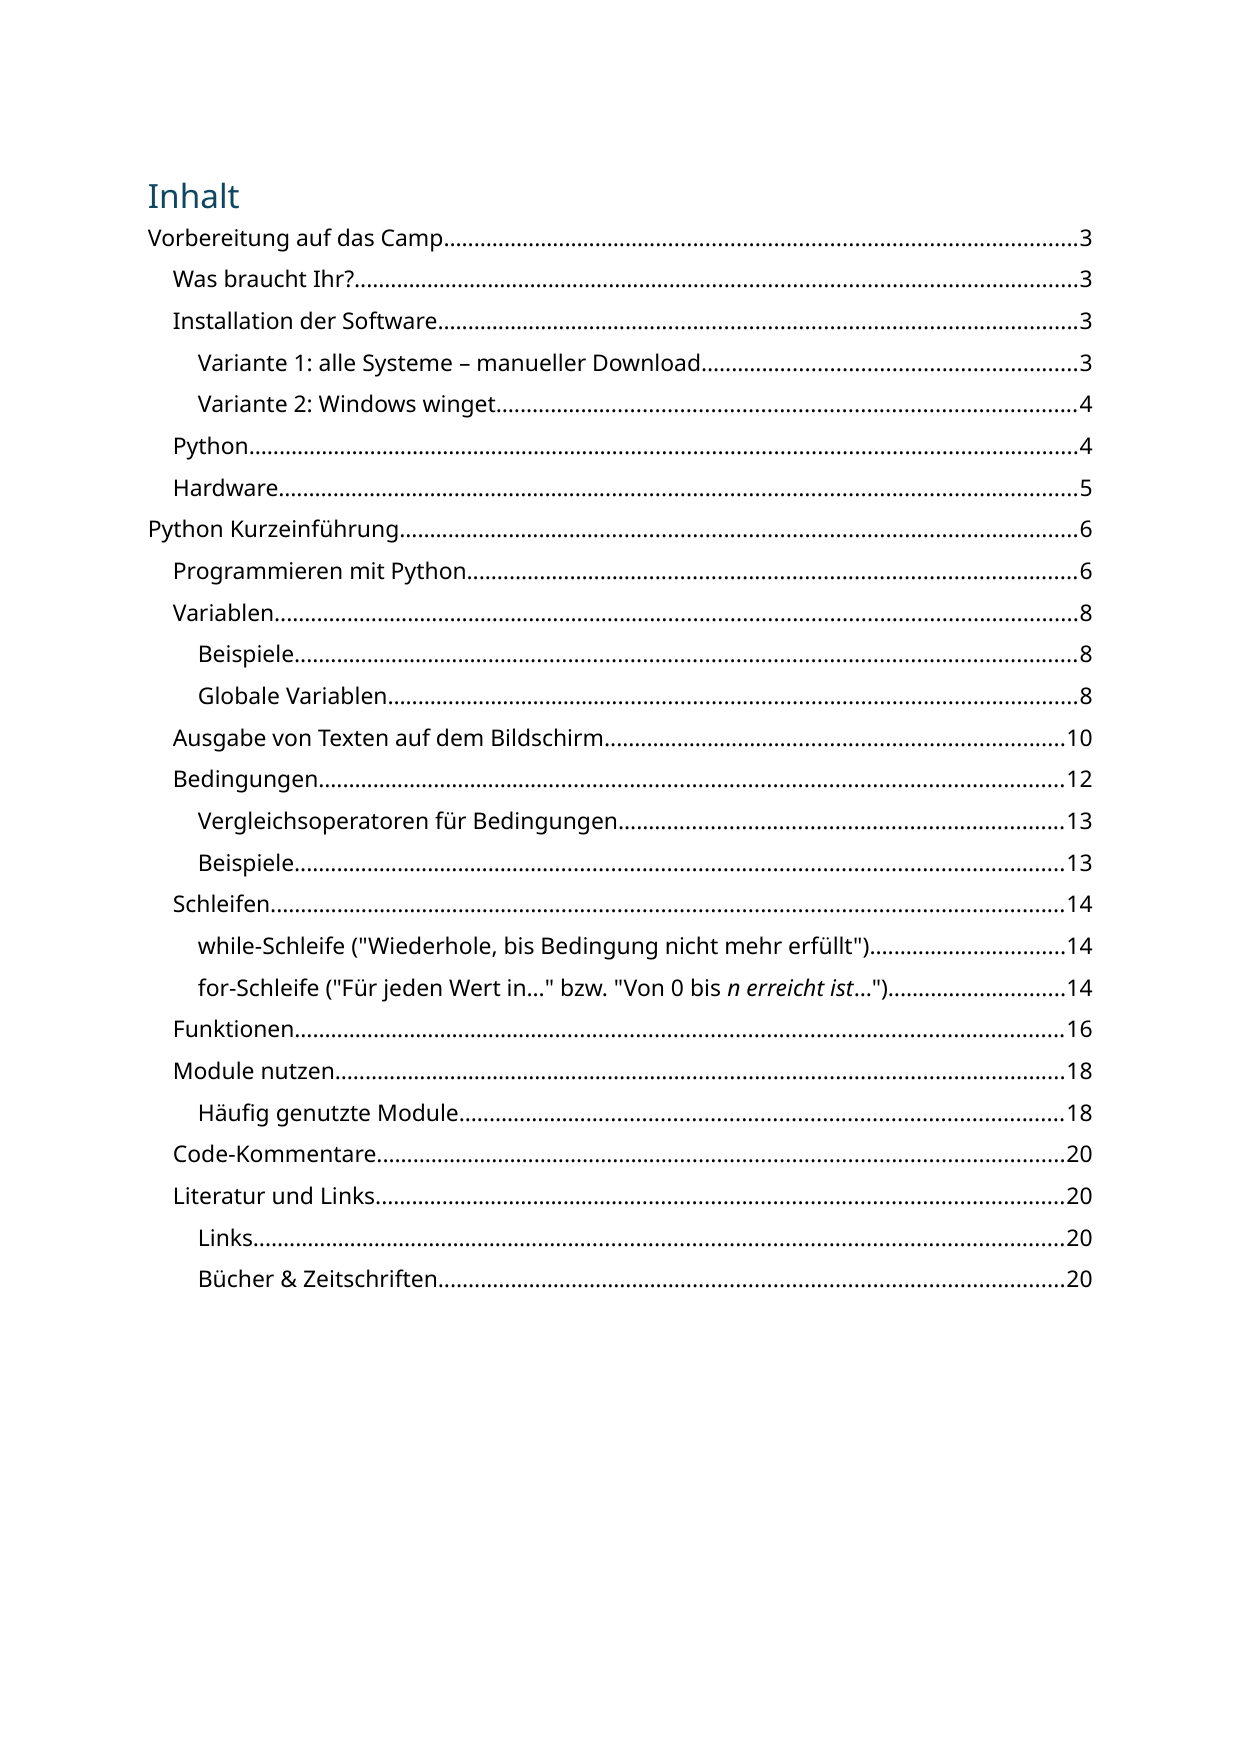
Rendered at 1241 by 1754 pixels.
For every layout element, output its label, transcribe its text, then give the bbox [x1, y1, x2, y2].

text Variablen 8 [173, 597, 1093, 628]
text Schleifen 14 [173, 888, 1093, 919]
text Vergleichsoperatoren für Bedingungen 13 [198, 805, 1093, 836]
text Module nutzen 18 [173, 1055, 1093, 1086]
text Programmieren mit Python 6 [173, 555, 1093, 586]
text while-Schleife ("Wiederhole, bis Bedingung nicht mehr erfüllt") 14 [198, 930, 1093, 961]
text Beispiele 13 [198, 847, 1093, 878]
text Bedingungen 12 [173, 763, 1093, 794]
text Python Kurzeinführung 6 [148, 513, 1093, 544]
text Variante 2: Windows winget 4 [198, 388, 1093, 419]
text Ausgabe von Texten auf dem Bildschirm 10 [173, 722, 1093, 753]
text Was braucht Ihr? 3 [173, 263, 1093, 294]
text for-Schleife ("Für jeden Wert in…" bzw. "Von 0 bis n erreicht ist…") 14 [198, 972, 1093, 1003]
text Python 4 [173, 430, 1093, 461]
text Häufig genutzte Module 18 [198, 1097, 1093, 1128]
text Globale Variablen 8 [198, 680, 1093, 711]
text Variante 1: alle Systeme – manueller Download 3 [198, 347, 1093, 378]
text Vorbereitung auf das Camp 3 [148, 222, 1093, 253]
text Hardware 5 [173, 472, 1093, 503]
subtitle Inhalt [148, 173, 1093, 218]
text Code-Kommentare 20 [173, 1138, 1093, 1169]
text Links 20 [198, 1222, 1093, 1253]
text Funktionen 16 [173, 1013, 1093, 1044]
text Installation der Software 3 [173, 305, 1093, 336]
text Bücher & Zeitschriften 20 [198, 1263, 1093, 1294]
text Literatur und Links 20 [173, 1180, 1093, 1211]
text Beispiele 8 [198, 638, 1093, 669]
